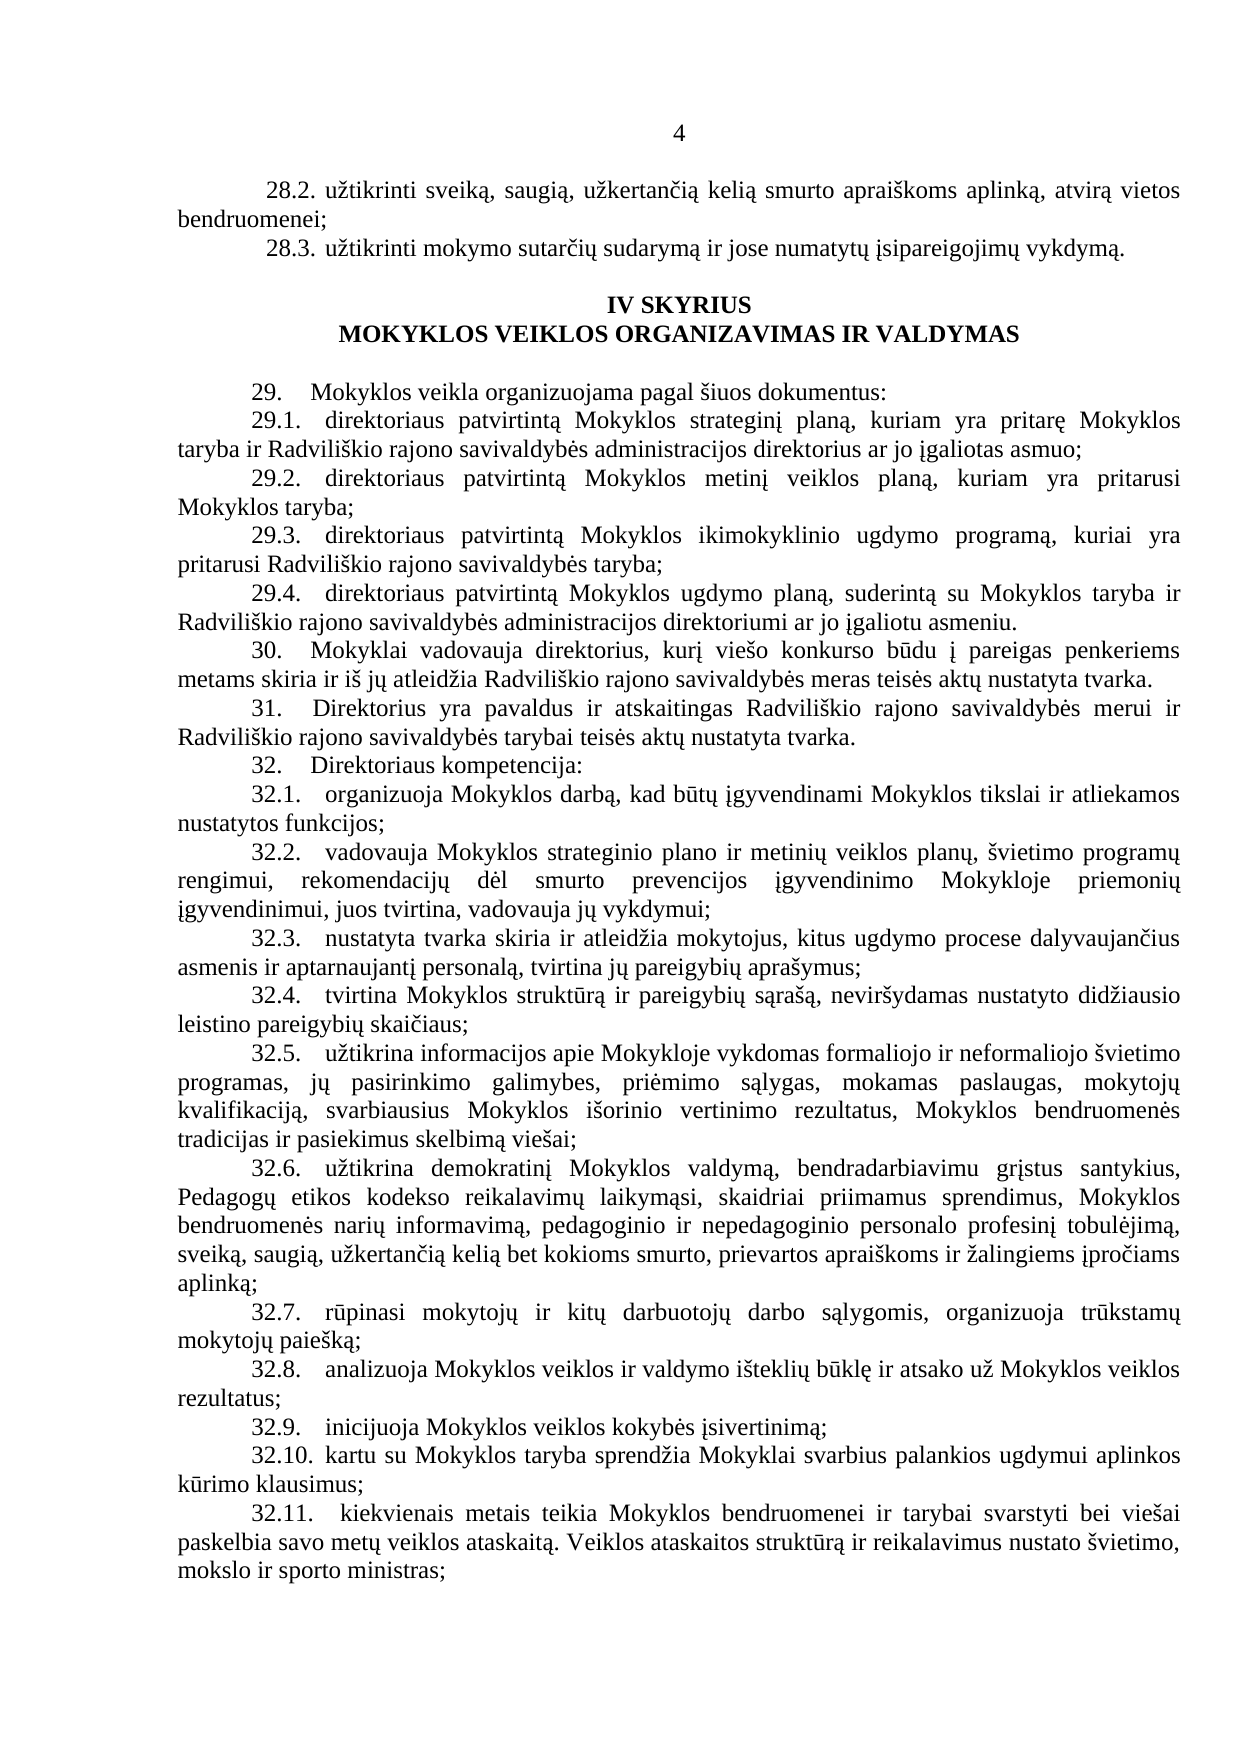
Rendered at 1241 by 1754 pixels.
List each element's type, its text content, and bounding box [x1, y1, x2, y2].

text 30. Mokyklai vadovauja direktorius, kurį viešo konkurso būdu į pareigas penkeriems metams skiria ir iš jų atleidžia Radviliškio rajono savivaldybės meras teisės aktų nustatyta tvarka. [177, 636, 1181, 693]
text 32.4. tvirtina Mokyklos struktūrą ir pareigybių sąrašą, neviršydamas nustatyto didžiausio leistino pareigybių skaičiaus; [177, 981, 1181, 1038]
text 29.4. direktoriaus patvirtintą Mokyklos ugdymo planą, suderintą su Mokyklos taryba ir Radviliškio rajono savivaldybės administracijos direktoriumi ar jo įgaliotu asmeniu. [177, 578, 1181, 636]
text 32.3. nustatyta tvarka skiria ir atleidžia mokytojus, kitus ugdymo procese dalyvaujančius asmenis ir aptarnaujantį personalą, tvirtina jų pareigybių aprašymus; [177, 923, 1181, 981]
text 32.7. rūpinasi mokytojų ir kitų darbuotojų darbo sąlygomis, organizuoja trūkstamų mokytojų paiešką; [177, 1297, 1181, 1354]
text 29.1. direktoriaus patvirtintą Mokyklos strateginį planą, kuriam yra pritarę Mokyklos taryba ir Radviliškio rajono savivaldybės administracijos direktorius ar jo įgaliotas asmuo; [177, 406, 1181, 463]
text 28.2. užtikrinti sveiką, saugią, užkertančią kelią smurto apraiškoms aplinką, atvirą vietos bendruomenei; [177, 176, 1181, 233]
text 29.2. direktoriaus patvirtintą Mokyklos metinį veiklos planą, kuriam yra pritarusi Mokyklos taryba; [177, 463, 1181, 521]
text 32.8. analizuoja Mokyklos veiklos ir valdymo išteklių būklę ir atsako už Mokyklos veiklos rezultatus; [177, 1354, 1181, 1412]
text IV SKYRIUS [177, 291, 1181, 319]
text 32.11. kiekvienais metais teikia Mokyklos bendruomenei ir tarybai svarstyti bei viešai paskelbia savo metų veiklos ataskaitą. Veiklos ataskaitos struktūrą ir reikalavimus nustato švietimo, mokslo ir sporto ministras; [177, 1498, 1181, 1584]
text 32.6. užtikrina demokratinį Mokyklos valdymą, bendradarbiavimu grįstus santykius, Pedagogų etikos kodekso reikalavimų laikymąsi, skaidriai priimamus sprendimus, Mokyklos bendruomenės narių informavimą, pedagoginio ir nepedagoginio personalo profesinį tobulėjimą, sveiką, saugią, užkertančią kelią bet kokioms smurto, prievartos apraiškoms ir žalingiems įpročiams aplinką; [177, 1153, 1181, 1297]
text 31. Direktorius yra pavaldus ir atskaitingas Radviliškio rajono savivaldybės merui ir Radviliškio rajono savivaldybės tarybai teisės aktų nustatyta tvarka. [177, 693, 1181, 751]
text 29. Mokyklos veikla organizuojama pagal šiuos dokumentus: [177, 377, 1181, 406]
text 32.9. inicijuoja Mokyklos veiklos kokybės įsivertinimą; [177, 1412, 1181, 1441]
text 29.3. direktoriaus patvirtintą Mokyklos ikimokyklinio ugdymo programą, kuriai yra pritarusi Radviliškio rajono savivaldybės taryba; [177, 521, 1181, 578]
text 32.5. užtikrina informacijos apie Mokykloje vykdomas formaliojo ir neformaliojo švietimo programas, jų pasirinkimo galimybes, priėmimo sąlygas, mokamas paslaugas, mokytojų kvalifikaciją, svarbiausius Mokyklos išorinio vertinimo rezultatus, Mokyklos bendruomenės tradicijas ir pasiekimus skelbimą viešai; [177, 1038, 1181, 1153]
text 32.10. kartu su Mokyklos taryba sprendžia Mokyklai svarbius palankios ugdymui aplinkos kūrimo klausimus; [177, 1441, 1181, 1498]
text 32.1. organizuoja Mokyklos darbą, kad būtų įgyvendinami Mokyklos tikslai ir atliekamos nustatytos funkcijos; [177, 779, 1181, 837]
text 32.2. vadovauja Mokyklos strateginio plano ir metinių veiklos planų, švietimo programų rengimui, rekomendacijų dėl smurto prevencijos įgyvendinimo Mokykloje priemonių įgyvendinimui, juos tvirtina, vadovauja jų vykdymui; [177, 837, 1181, 923]
text 28.3. užtikrinti mokymo sutarčių sudarymą ir jose numatytų įsipareigojimų vykdymą. [177, 233, 1181, 262]
text 32. Direktoriaus kompetencija: [177, 751, 1181, 779]
text MOKYKLOS VEIKLOS ORGANIZAVIMAS IR VALDYMAS [177, 319, 1181, 348]
